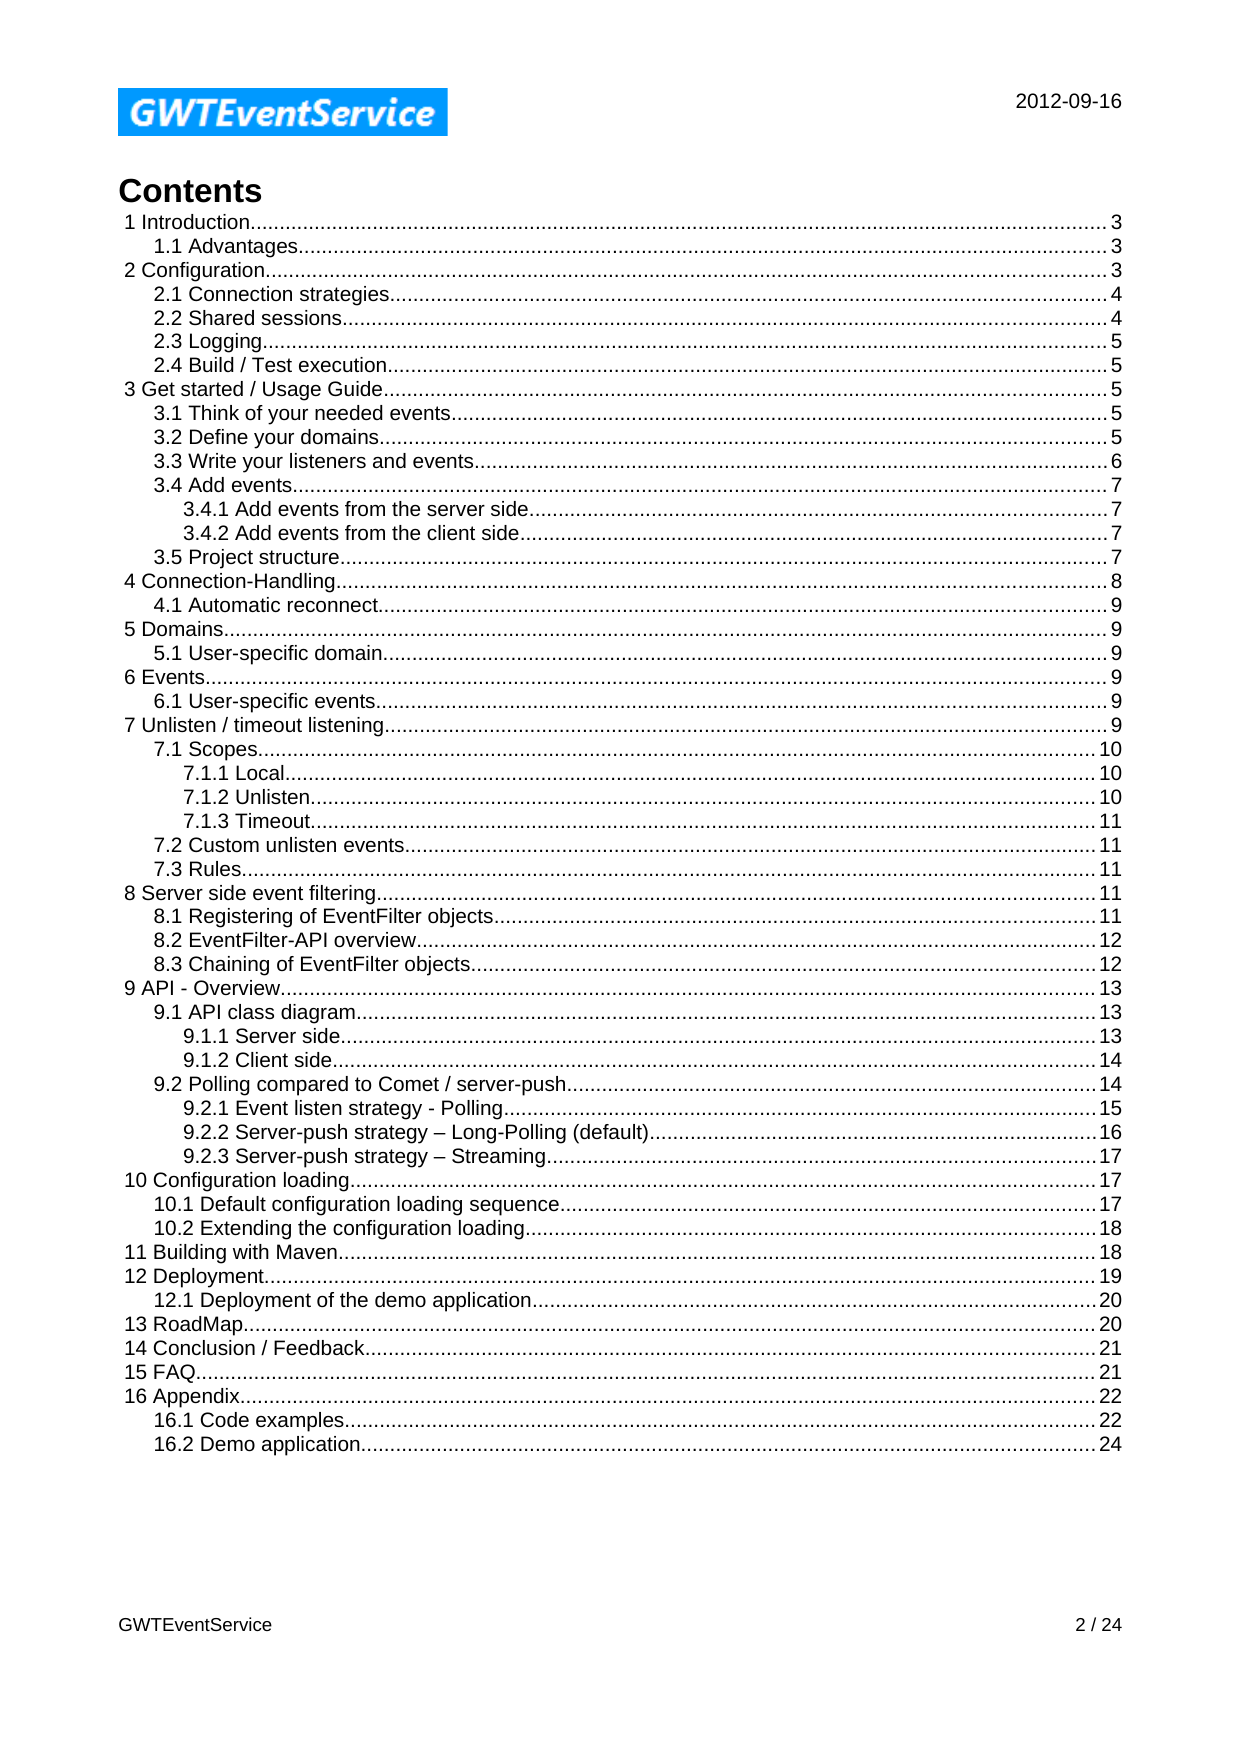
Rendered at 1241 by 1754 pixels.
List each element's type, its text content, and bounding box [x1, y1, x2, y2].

text 6 Events 9 [118, 665, 1122, 689]
text 7.1.2 Unlisten 10 [177, 784, 1122, 808]
text 7.2 Custom unlisten events 11 [148, 832, 1122, 856]
text 3.4.1 Add events from the server side 7 [177, 497, 1122, 521]
text 7.1.1 Local 10 [177, 761, 1122, 784]
text 16 Appendix 22 [118, 1383, 1122, 1407]
text 8.2 EventFilter-API overview 12 [148, 928, 1122, 952]
text 10.2 Extending the configuration loading 18 [148, 1216, 1122, 1240]
text 2.3 Logging 5 [148, 329, 1122, 353]
text 2.1 Connection strategies 4 [148, 281, 1122, 305]
text 7.1 Scopes 10 [148, 737, 1122, 761]
text 4.1 Automatic reconnect 9 [148, 593, 1122, 617]
text 5.1 User-specific domain 9 [148, 641, 1122, 665]
text 3.4 Add events 7 [148, 473, 1122, 497]
text 8.3 Chaining of EventFilter objects 12 [148, 952, 1122, 976]
text 9 API - Overview 13 [118, 976, 1122, 1000]
text 16.1 Code examples 22 [148, 1407, 1122, 1431]
text 8 Server side event filtering 11 [118, 880, 1122, 904]
text 2.2 Shared sessions 4 [148, 305, 1122, 329]
text 12 Deployment 19 [118, 1264, 1122, 1288]
text 2 Configuration 3 [118, 257, 1122, 281]
text 3.2 Define your domains 5 [148, 425, 1122, 449]
text 12.1 Deployment of the demo application 20 [148, 1288, 1122, 1312]
text 3 Get started / Usage Guide 5 [118, 377, 1122, 401]
text 4 Connection-Handling 8 [118, 569, 1122, 593]
picture [118, 88, 448, 136]
subtitle Contents [118, 171, 1122, 209]
text 9.2.1 Event listen strategy - Polling 15 [177, 1096, 1122, 1120]
text 7.3 Rules 11 [148, 856, 1122, 880]
text 9.2 Polling compared to Comet / server-push 14 [148, 1072, 1122, 1096]
text 11 Building with Maven 18 [118, 1240, 1122, 1264]
text 2.4 Build / Test execution 5 [148, 353, 1122, 377]
text 9.2.3 Server-push strategy – Streaming 17 [177, 1144, 1122, 1168]
text 1 Introduction 3 [118, 209, 1122, 233]
text 7 Unlisten / timeout listening 9 [118, 713, 1122, 737]
text 5 Domains 9 [118, 617, 1122, 641]
text 7.1.3 Timeout 11 [177, 808, 1122, 832]
text 6.1 User-specific events 9 [148, 689, 1122, 713]
text 16.2 Demo application 24 [148, 1431, 1122, 1455]
text 9.2.2 Server-push strategy – Long-Polling (default) 16 [177, 1120, 1122, 1144]
text 3.1 Think of your needed events 5 [148, 401, 1122, 425]
text 8.1 Registering of EventFilter objects 11 [148, 904, 1122, 928]
text 3.3 Write your listeners and events 6 [148, 449, 1122, 473]
text 1.1 Advantages 3 [148, 233, 1122, 257]
text 9.1.2 Client side 14 [177, 1048, 1122, 1072]
text 9.1 API class diagram 13 [148, 1000, 1122, 1024]
text 3.5 Project structure 7 [148, 545, 1122, 569]
text 13 RoadMap 20 [118, 1312, 1122, 1336]
text 14 Conclusion / Feedback 21 [118, 1336, 1122, 1359]
text 15 FAQ 21 [118, 1359, 1122, 1383]
text 10.1 Default configuration loading sequence 17 [148, 1192, 1122, 1216]
text 9.1.1 Server side 13 [177, 1024, 1122, 1048]
text 10 Configuration loading 17 [118, 1168, 1122, 1192]
text 3.4.2 Add events from the client side 7 [177, 521, 1122, 545]
